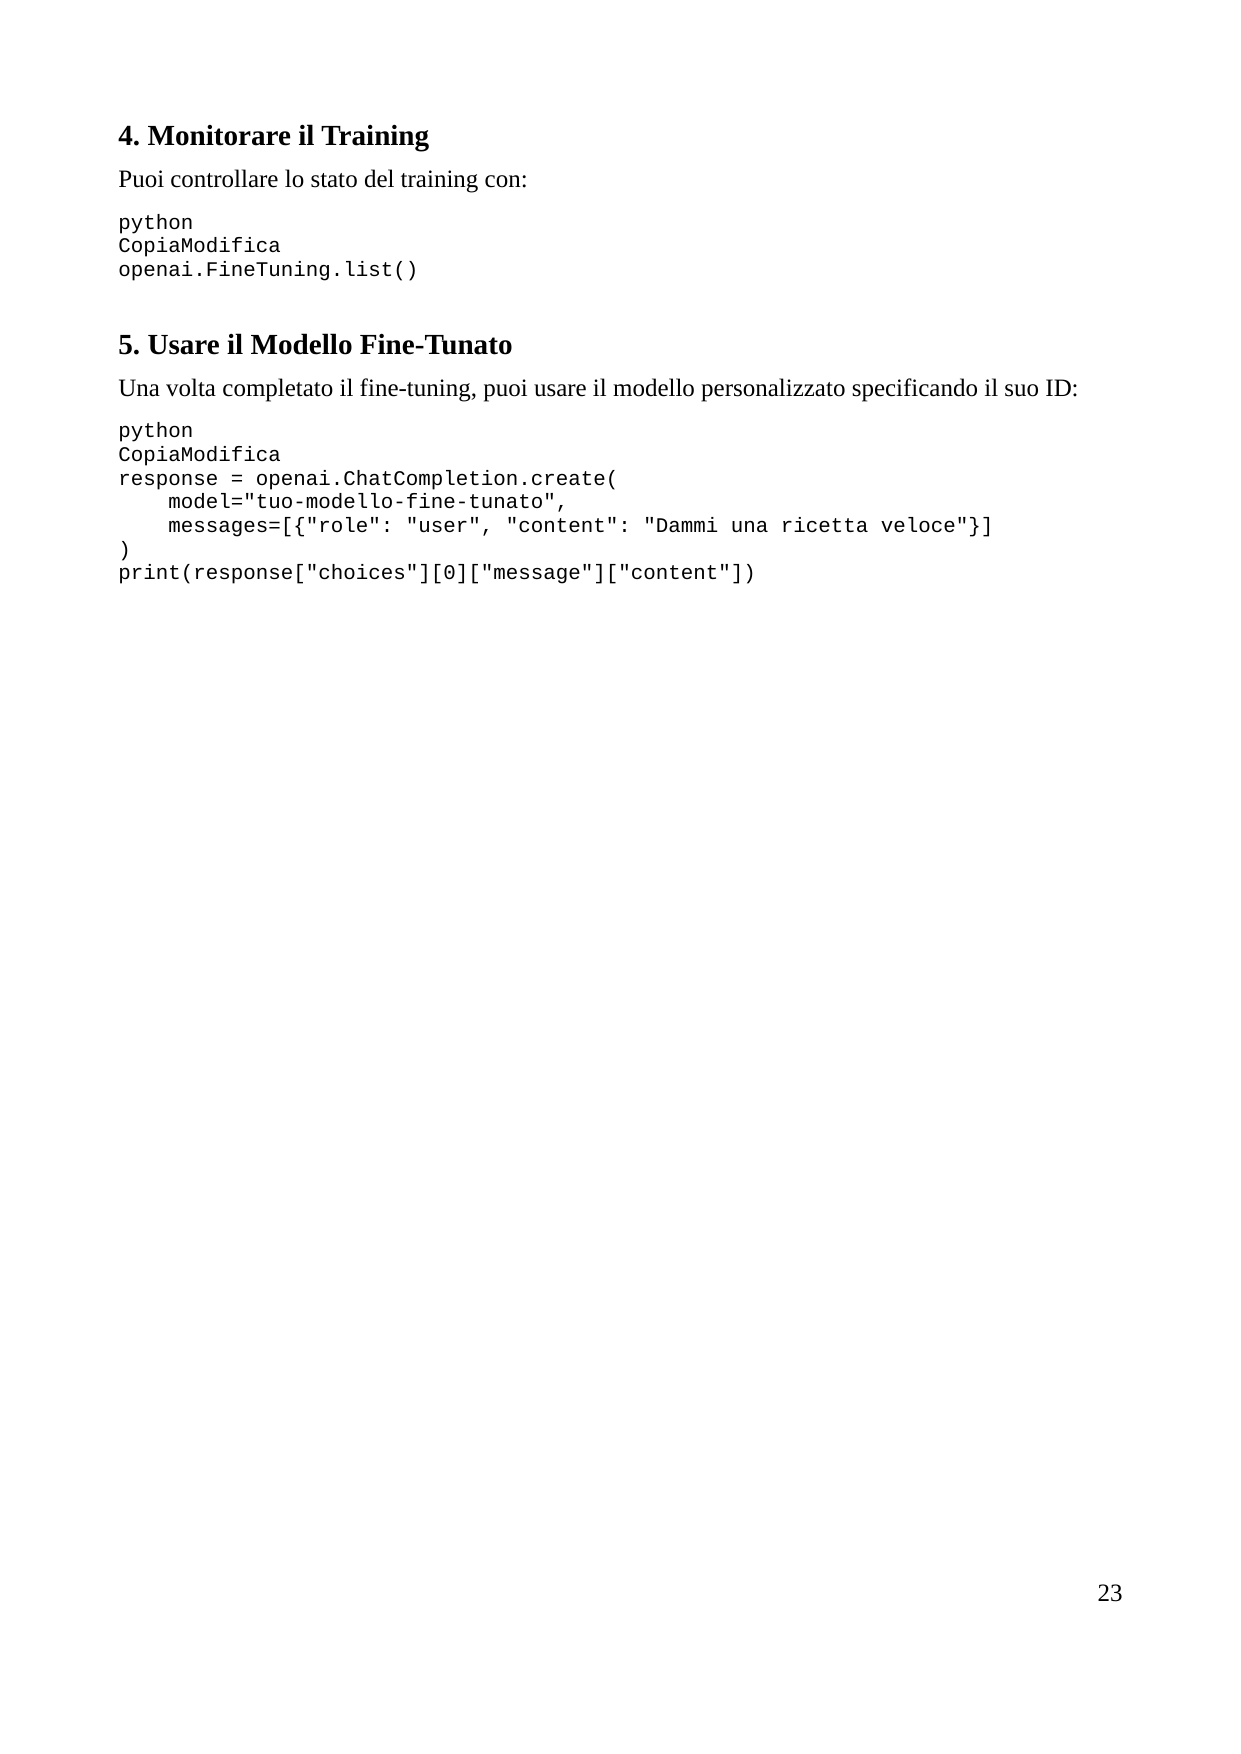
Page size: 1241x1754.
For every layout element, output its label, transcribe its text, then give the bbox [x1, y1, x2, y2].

text CopiaModifica [118, 444, 1122, 468]
text model="tuo-modello-fine-tunato", [118, 491, 1122, 515]
text CopiaModifica [118, 235, 1122, 259]
text python [118, 212, 1122, 235]
subtitle 4. Monitorare il Training [118, 118, 1122, 152]
subtitle 5. Usare il Modello Fine-Tunato [118, 327, 1122, 360]
text Una volta completato il fine-tuning, puoi usare il modello personalizzato specificando il suo ID: [118, 373, 1122, 402]
text print(response["choices"][0]["message"]["content"]) [118, 562, 1122, 586]
text openai.FineTuning.list() [118, 259, 1122, 283]
text ) [118, 539, 1122, 562]
text messages=[{"role": "user", "content": "Dammi una ricetta veloce"}] [118, 515, 1122, 539]
text python [118, 420, 1122, 444]
text response = openai.ChatCompletion.create( [118, 468, 1122, 491]
text Puoi controllare lo stato del training con: [118, 164, 1122, 193]
